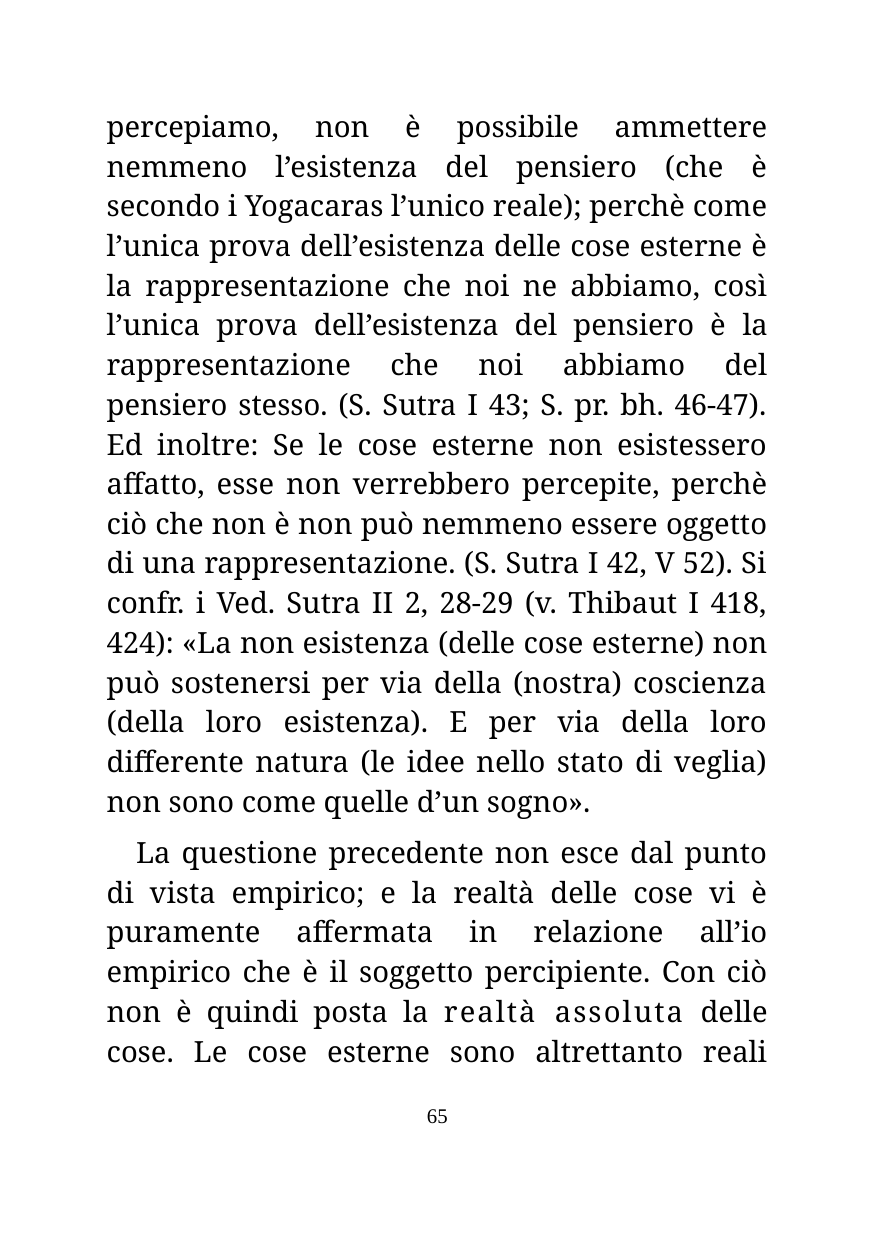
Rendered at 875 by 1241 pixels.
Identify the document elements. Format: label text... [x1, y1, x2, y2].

text La questione precedente non esce dal punto di vista empirico; e la realtà delle cose vi è puramente affermata in relazione all’io empirico che è il soggetto percipiente. Con ciò non è quindi posta la realtà assoluta delle cose. Le cose esterne sono altrettanto reali [106, 832, 768, 1071]
text percepiamo, non è possibile ammettere nemmeno l’esistenza del pensiero (che è secondo i Yogacaras l’unico reale); perchè come l’unica prova dell’esistenza delle cose esterne è la rappresentazione che noi ne abbiamo, così l’unica prova dell’esistenza del pensiero è la rappresentazione che noi abbiamo del pensiero stesso. (S. Sutra I 43; S. pr. bh. 46-47). Ed inoltre: Se le cose esterne non esistessero affatto, esse non verrebbero percepite, perchè ciò che non è non può nemmeno essere oggetto di una rappresentazione. (S. Sutra I 42, V 52). Si confr. i Ved. Sutra II 2, 28-29 (v. Thibaut I 418, 424): «La non esistenza (delle cose esterne) non può sostenersi per via della (nostra) coscienza (della loro esistenza). E per via della loro differente natura (le idee nello stato di veglia) non sono come quelle d’un sogno». [106, 106, 768, 821]
